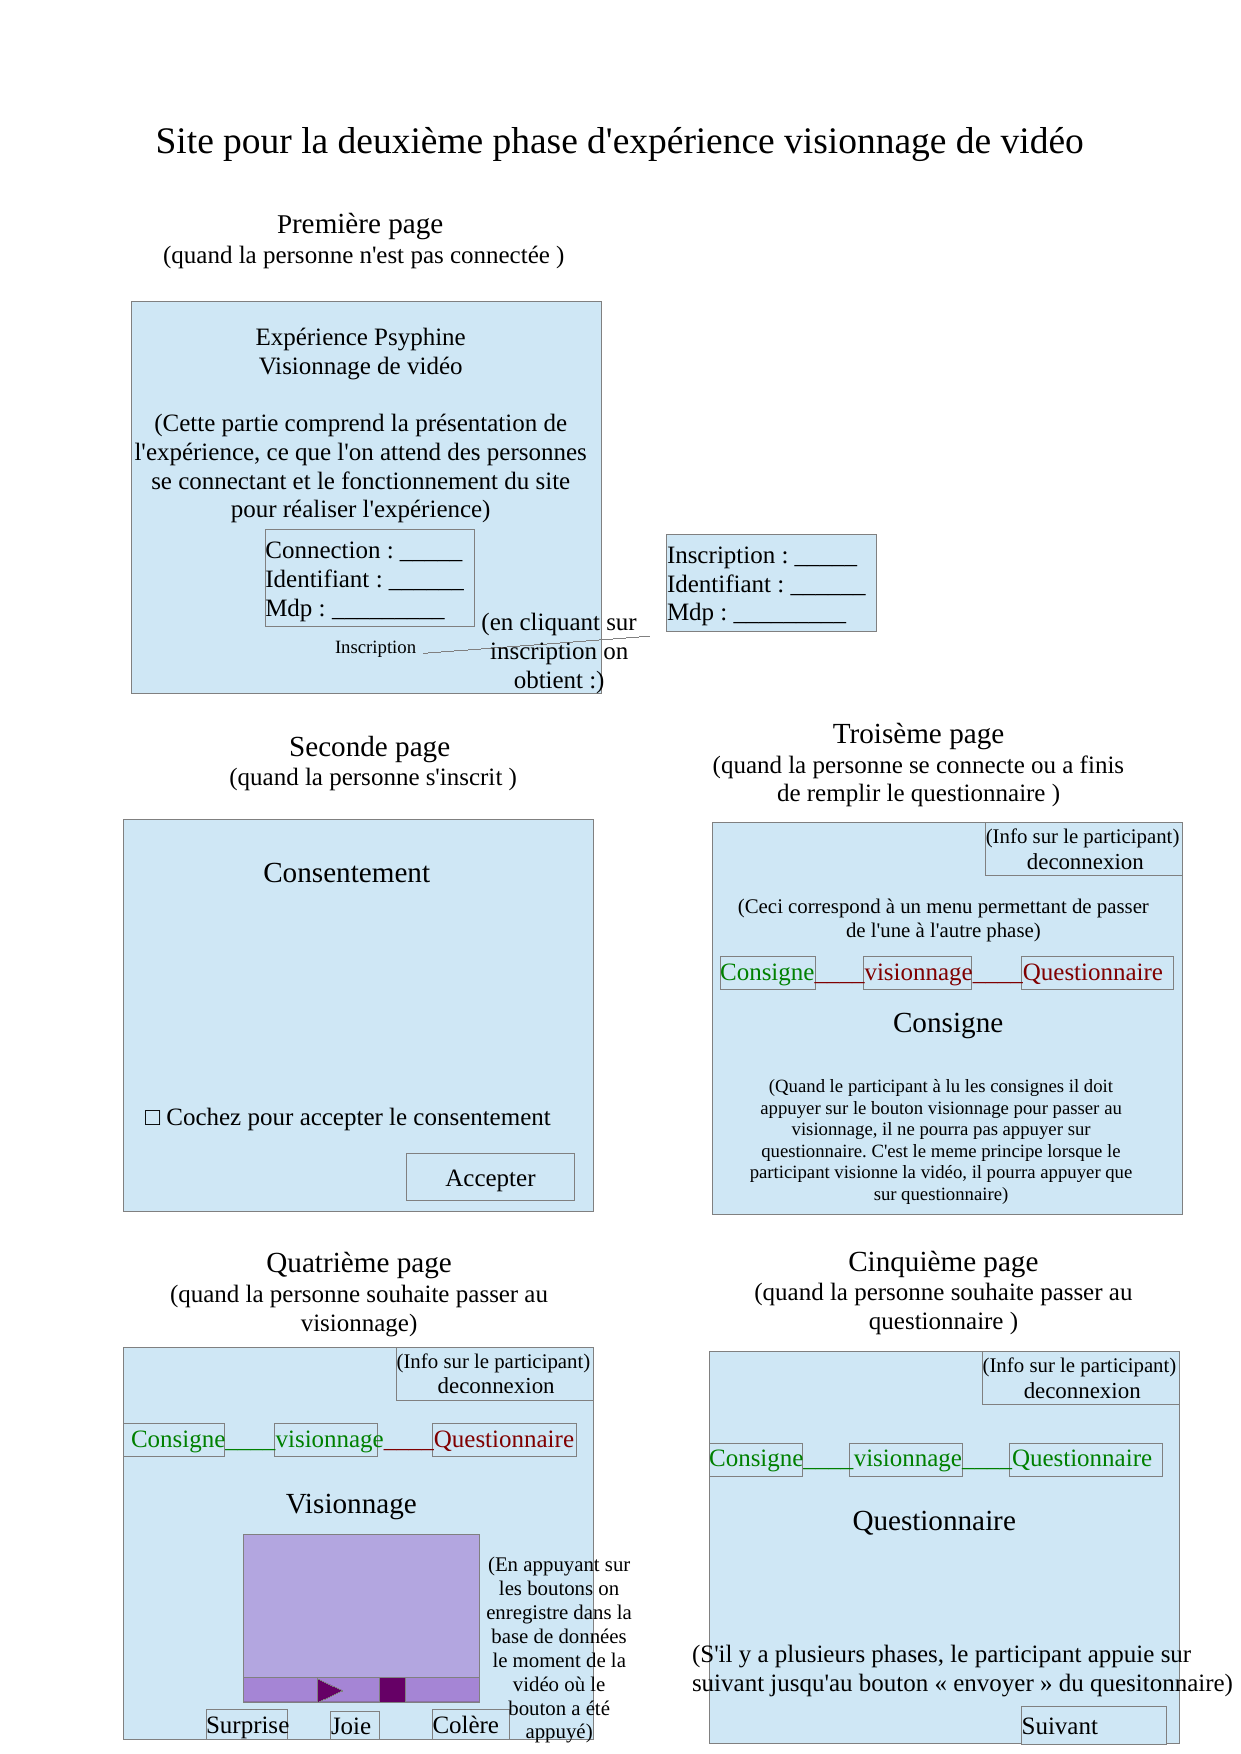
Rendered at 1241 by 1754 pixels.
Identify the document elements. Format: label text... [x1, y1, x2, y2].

text Site pour la deuxième phase d'expérience visionnage de vidéo [118, 118, 1122, 161]
